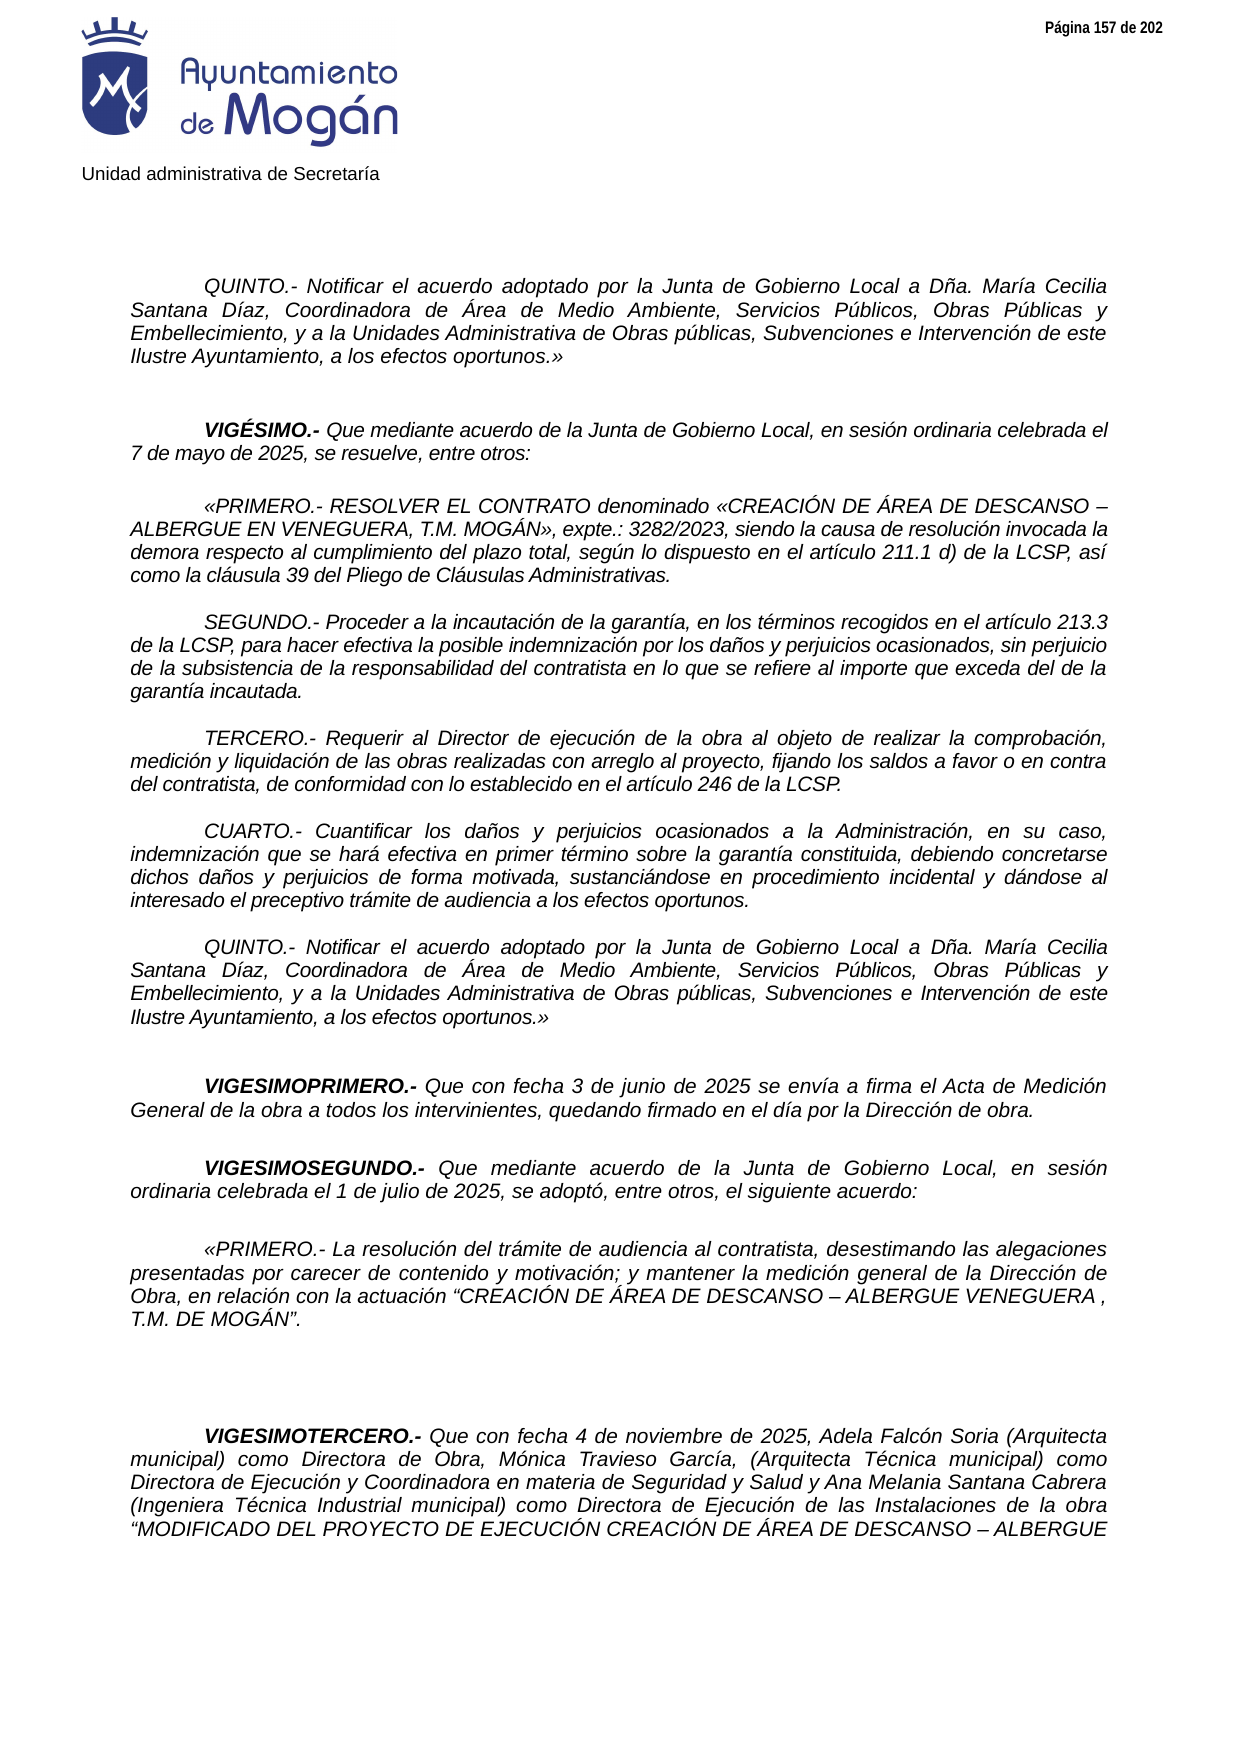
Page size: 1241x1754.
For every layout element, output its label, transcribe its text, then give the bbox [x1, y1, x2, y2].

text VIGÉSIMO.- Que mediante acuerdo de la Junta de Gobierno Local, en sesión ordinaria celebrada el 7 de mayo de 2025, se resuelve, entre otros: [130, 418, 1110, 465]
text VIGESIMOSEGUNDO.- Que mediante acuerdo de la Junta de Gobierno Local, en sesión ordinaria celebrada el 1 de julio de 2025, se adoptó, entre otros, el siguiente acuerdo: [130, 1156, 1110, 1203]
text VIGESIMOPRIMERO.- Que con fecha 3 de junio de 2025 se envía a firma el Acta de Medición General de la obra a todos los intervinientes, quedando firmado en el día por la Dirección de obra. [130, 1075, 1110, 1121]
picture [81, 17, 398, 153]
text QUINTO.- Notificar el acuerdo adoptado por la Junta de Gobierno Local a Dña. María Cecilia Santana Díaz, Coordinadora de Área de Medio Ambiente, Servicios Públicos, Obras Públicas y Embellecimiento, y a la Unidades Administrativa de Obras públicas, Subvenciones e Intervención de este Ilustre Ayuntamiento, a los efectos oportunos.» [130, 936, 1110, 1028]
text QUINTO.- Notificar el acuerdo adoptado por la Junta de Gobierno Local a Dña. María Cecilia Santana Díaz, Coordinadora de Área de Medio Ambiente, Servicios Públicos, Obras Públicas y Embellecimiento, y a la Unidades Administrativa de Obras públicas, Subvenciones e Intervención de este Ilustre Ayuntamiento, a los efectos oportunos.» [130, 275, 1110, 368]
text TERCERO.- Requerir al Director de ejecución de la obra al objeto de realizar la comprobación, medición y liquidación de las obras realizadas con arreglo al proyecto, fijando los saldos a favor o en contra del contratista, de conformidad con lo establecido en el artículo 246 de la LCSP. [130, 726, 1110, 796]
text VIGESIMOTERCERO.- Que con fecha 4 de noviembre de 2025, Adela Falcón Soria (Arquitecta municipal) como Directora de Obra, Mónica Travieso García, (Arquitecta Técnica municipal) como Directora de Ejecución y Coordinadora en materia de Seguridad y Salud y Ana Melania Santana Cabrera (Ingeniera Técnica Industrial municipal) como Directora de Ejecución de las Instalaciones de la obra “MODIFICADO DEL PROYECTO DE EJECUCIÓN CREACIÓN DE ÁREA DE DESCANSO – ALBERGUE [130, 1424, 1110, 1541]
text «PRIMERO.- La resolución del trámite de audiencia al contratista, desestimando las alegaciones presentadas por carecer de contenido y motivación; y mantener la medición general de la Dirección de Obra, en relación con la actuación “CREACIÓN DE ÁREA DE DESCANSO – ALBERGUE VENEGUERA , T.M. DE MOGÁN”. [130, 1238, 1110, 1331]
text SEGUNDO.- Proceder a la incautación de la garantía, en los términos recogidos en el artículo 213.3 de la LCSP, para hacer efectiva la posible indemnización por los daños y perjuicios ocasionados, sin perjuicio de la subsistencia de la responsabilidad del contratista en lo que se refiere al importe que exceda del de la garantía incautada. [130, 610, 1110, 703]
text CUARTO.- Cuantificar los daños y perjuicios ocasionados a la Administración, en su caso, indemnización que se hará efectiva en primer término sobre la garantía constituida, debiendo concretarse dichos daños y perjuicios de forma motivada, sustanciándose en procedimiento incidental y dándose al interesado el preceptivo trámite de audiencia a los efectos oportunos. [130, 819, 1110, 912]
text «PRIMERO.- RESOLVER EL CONTRATO denominado «CREACIÓN DE ÁREA DE DESCANSO – ALBERGUE EN VENEGUERA, T.M. MOGÁN», expte.: 3282/2023, siendo la causa de resolución invocada la demora respecto al cumplimiento del plazo total, según lo dispuesto en el artículo 211.1 d) de la LCSP, así como la cláusula 39 del Pliego de Cláusulas Administrativas. [130, 494, 1110, 587]
